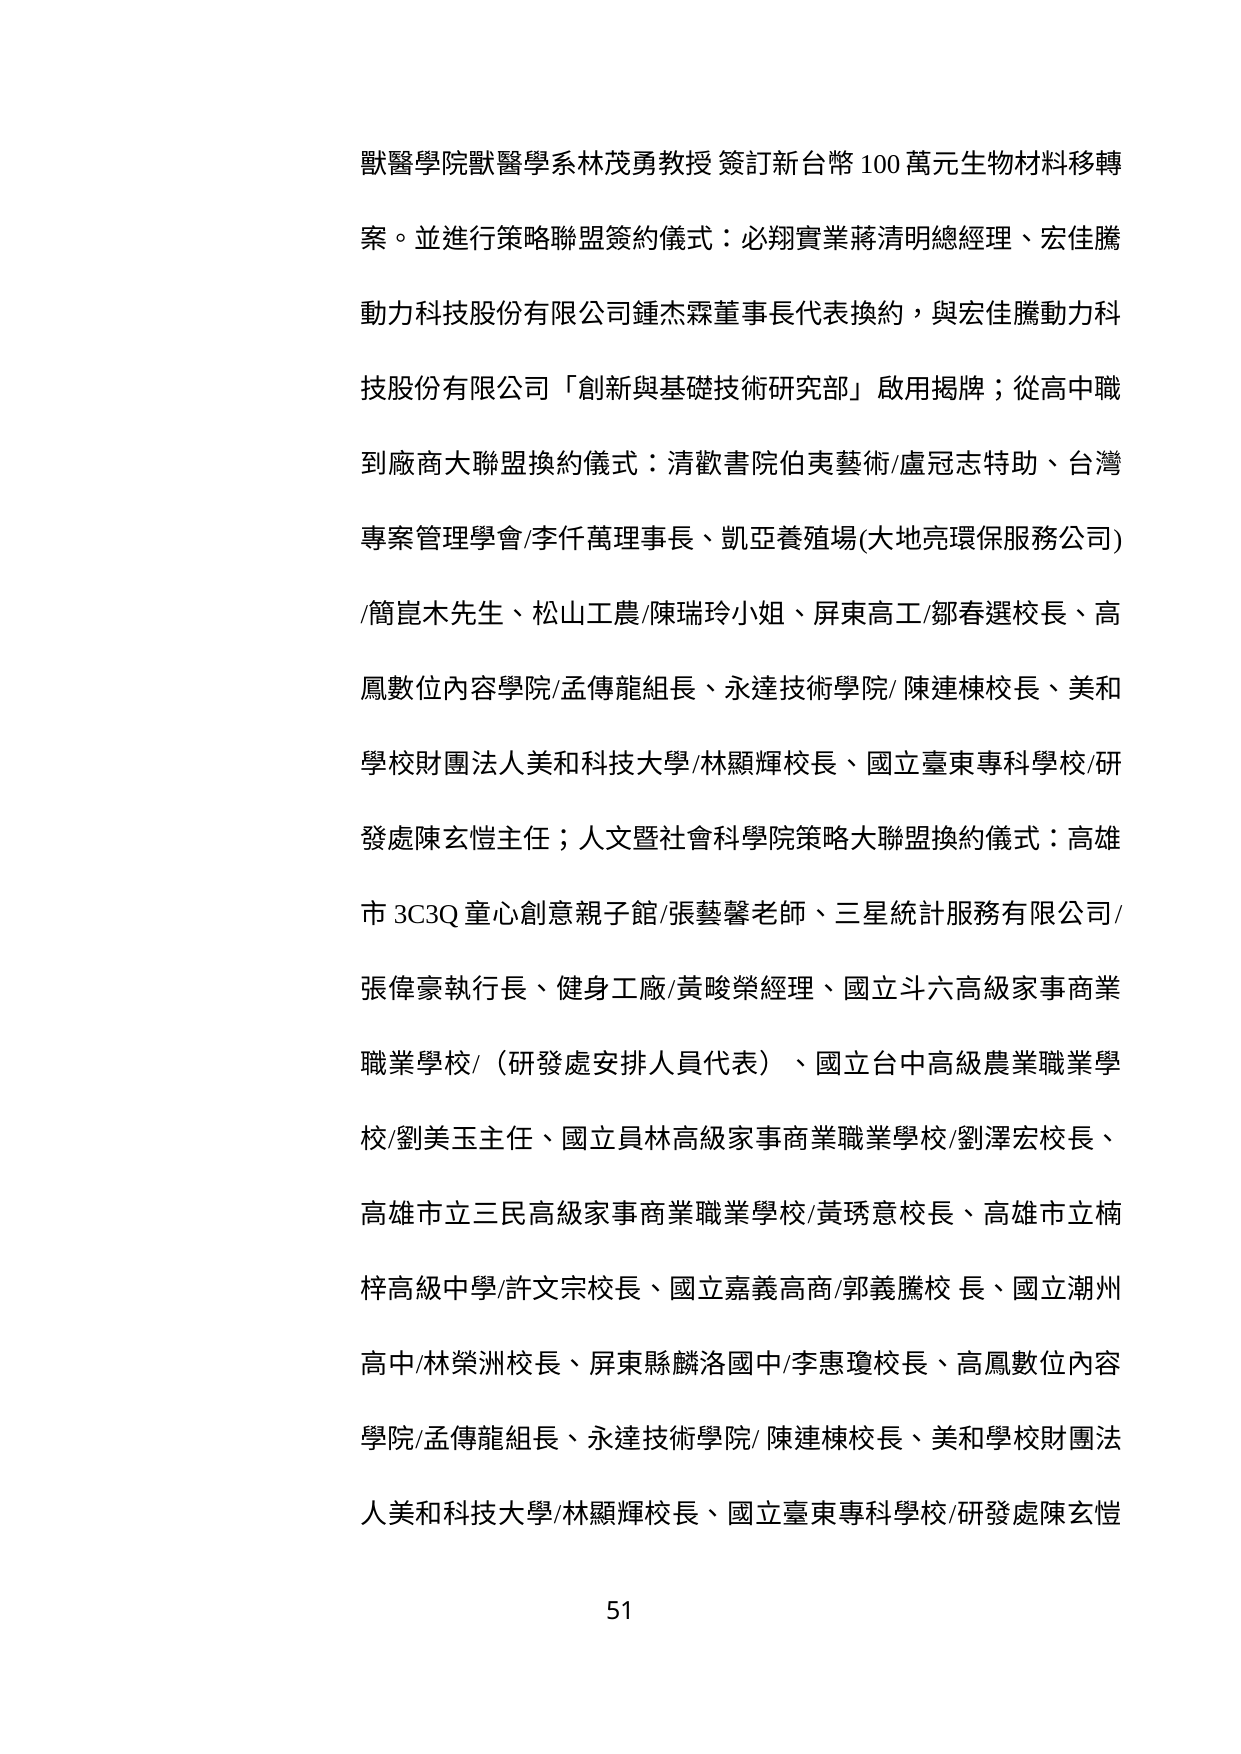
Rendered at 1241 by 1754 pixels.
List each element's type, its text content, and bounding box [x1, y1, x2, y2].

table_cell 獸醫學院獸醫學系林茂勇教授 簽訂新台幣100萬元生物材料移轉案。並進行策略聯盟簽約儀式：必翔實業蔣清明總經理、宏佳騰動力科技股份有限公司鍾杰霖董事長代表換約，與宏佳騰動力科技股份有限公司「創新與基礎技術研究部」啟用揭牌；從高中職到廠商大聯盟換約儀式：清歡書院伯夷藝術/盧冠志特助、台灣專案管理學會/李仟萬理事長、凱亞養殖場(大地亮環保服務公司)/簡崑木先生、松山工農/陳瑞玲小姐、屏東高工/鄒春選校長、高鳳數位內容學院/孟傳龍組長、永達技術學院/ 陳連棟校長、美和學校財團法人美和科技大學/林顯輝校長、國立臺東專科學校/研發處陳玄愷主任；人文暨社會科學院策略大聯盟換約儀式：高雄市3C3Q童心創意親子館/張藝馨老師、三星統計服務有限公司/張偉豪執行長、健身工廠/黃畯榮經理、國立斗六高級家事商業職業學校/（研發處安排人員代表）、國立台中高級農業職業學校/劉美玉主任、國立員林高級家事商業職業學校/劉澤宏校長、高雄市立三民高級家事商業職業學校/黃琇意校長、高雄市立楠梓高級中學/許文宗校長、國立嘉義高商/郭義騰校 長、國立潮州高中/林榮洲校長、屏東縣麟洛國中/李惠瓊校長、高鳳數位內容學院/孟傳龍組長、永達技術學院/ 陳連棟校長、美和學校財團法人美和科技大學/林顯輝校長、國立臺東專科學校/研發處陳玄愷 [358, 124, 1125, 1549]
table_cell [322, 124, 357, 1549]
table_cell [115, 124, 322, 1549]
